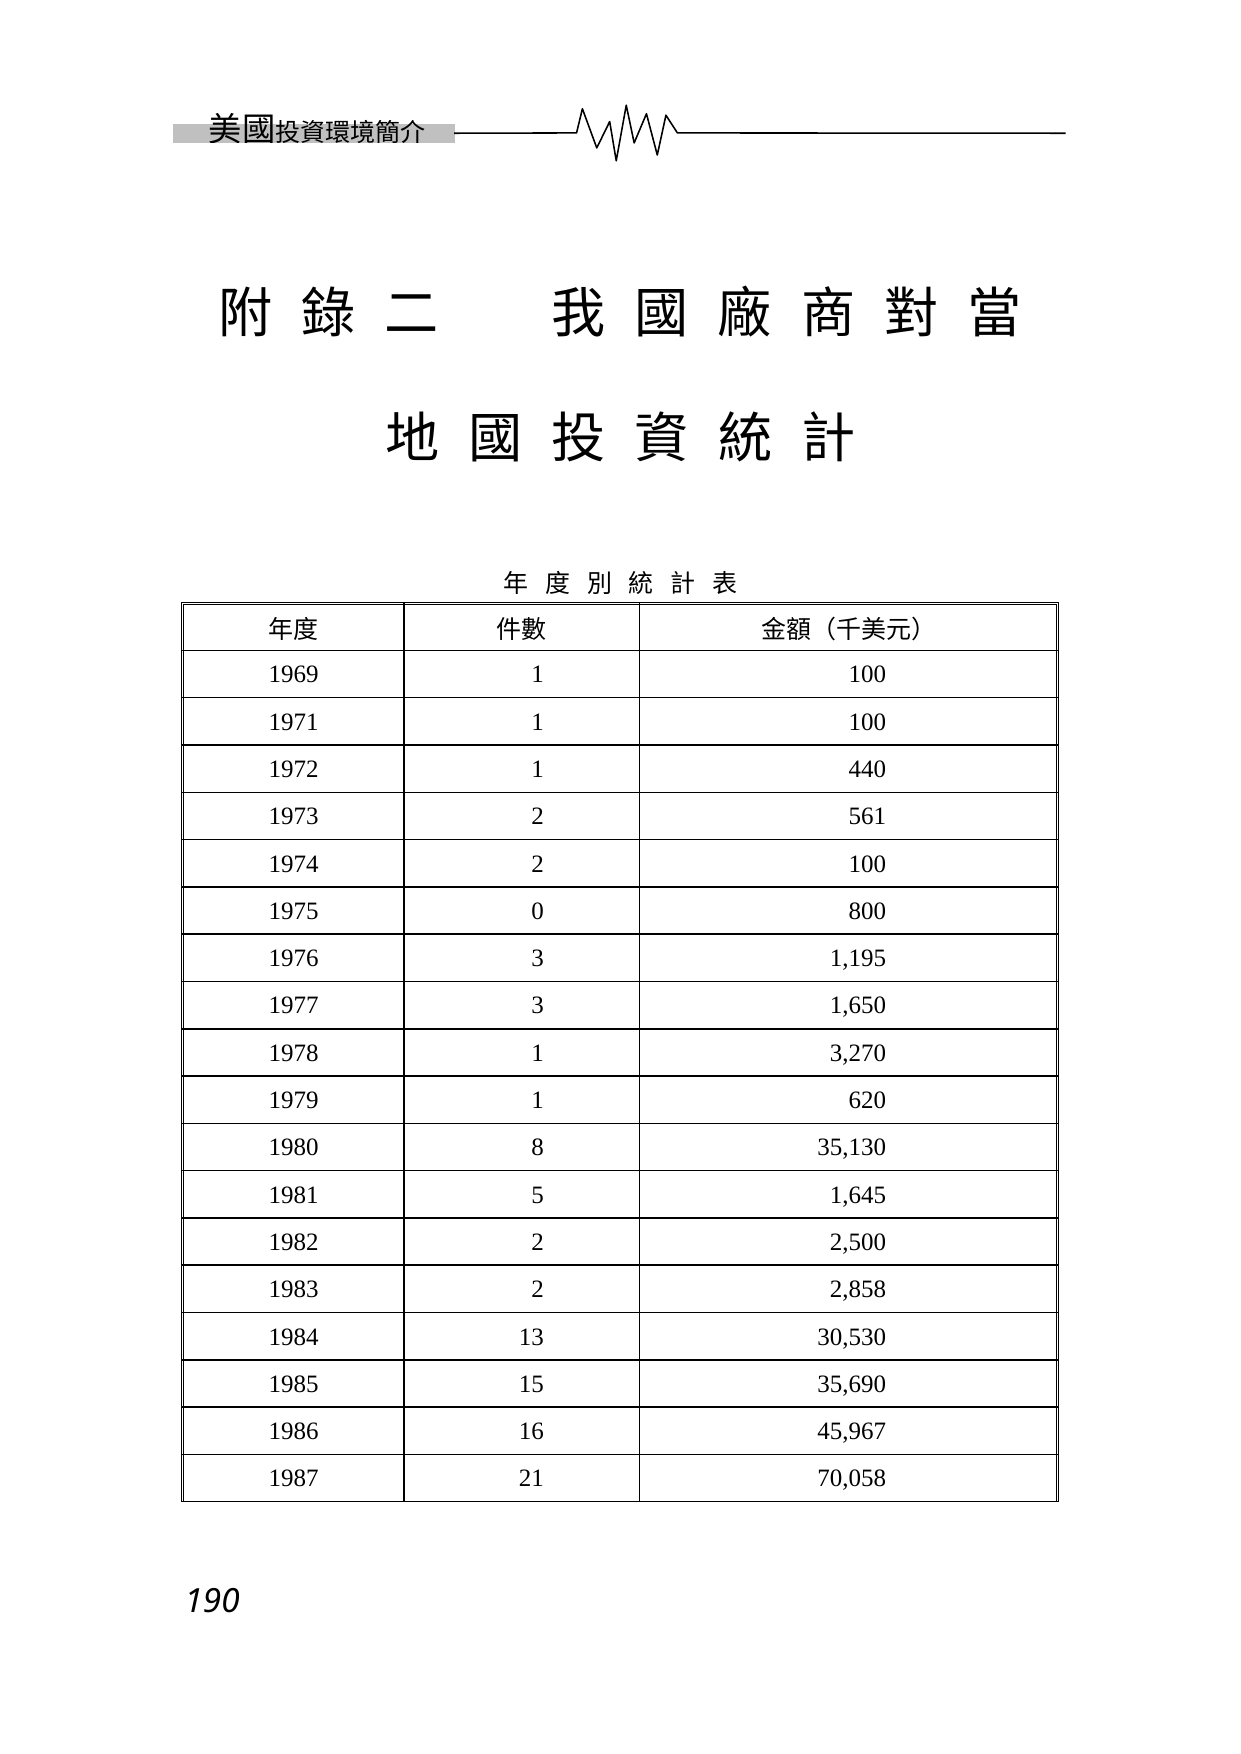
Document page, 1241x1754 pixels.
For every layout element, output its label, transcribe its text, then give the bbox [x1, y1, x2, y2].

table_cell 3,270 [640, 1030, 1056, 1075]
table_cell 1986 [184, 1408, 403, 1453]
table_cell 561 [640, 793, 1056, 839]
table_cell 1 [405, 698, 639, 744]
table_cell 1983 [184, 1266, 403, 1312]
table_cell 5 [405, 1171, 639, 1217]
table_cell 2,858 [640, 1266, 1056, 1312]
table_cell 45,967 [640, 1408, 1056, 1453]
table_cell 16 [405, 1408, 639, 1453]
table_cell 620 [640, 1077, 1056, 1122]
table_cell 1972 [184, 746, 403, 791]
table_cell 1,195 [640, 935, 1056, 981]
table_cell 100 [640, 840, 1056, 886]
table_cell 1979 [184, 1077, 403, 1122]
table_cell 1 [405, 746, 639, 791]
table_cell 100 [640, 698, 1056, 744]
table_cell 1975 [184, 888, 403, 933]
table_cell 1977 [184, 982, 403, 1028]
table_cell 70,058 [640, 1455, 1056, 1501]
text 年度別統計表 [183, 540, 1058, 602]
table_cell 1,650 [640, 982, 1056, 1028]
table_cell 1 [405, 1030, 639, 1075]
table_cell 1984 [184, 1313, 403, 1359]
table_cell 1 [405, 1077, 639, 1122]
table_cell 1976 [184, 935, 403, 981]
table_header 金額（千美元） [640, 605, 1056, 649]
table_cell 13 [405, 1313, 639, 1359]
table_cell 15 [405, 1361, 639, 1406]
table_cell 3 [405, 982, 639, 1028]
table_cell 440 [640, 746, 1056, 791]
table_cell 2 [405, 793, 639, 839]
table_cell 2 [405, 840, 639, 886]
table_cell 2 [405, 1219, 639, 1264]
table_cell 2 [405, 1266, 639, 1312]
table_cell 0 [405, 888, 639, 933]
table_header 年度 [184, 605, 403, 649]
table_cell 35,690 [640, 1361, 1056, 1406]
table_cell 1,645 [640, 1171, 1056, 1217]
table_cell 1969 [184, 651, 403, 697]
table_cell 800 [640, 888, 1056, 933]
table_cell 1982 [184, 1219, 403, 1264]
table_cell 1980 [184, 1124, 403, 1170]
table_cell 2,500 [640, 1219, 1056, 1264]
table_cell 30,530 [640, 1313, 1056, 1359]
table_cell 8 [405, 1124, 639, 1170]
table_cell 1987 [184, 1455, 403, 1501]
table_cell 1985 [184, 1361, 403, 1406]
table_cell 1981 [184, 1171, 403, 1217]
table_cell 1978 [184, 1030, 403, 1075]
table_cell 21 [405, 1455, 639, 1501]
table_cell 1973 [184, 793, 403, 839]
table_header 件數 [405, 605, 639, 649]
text 附錄二 我國廠商對當地國投資統計 [183, 236, 1058, 486]
table_cell 100 [640, 651, 1056, 697]
table_cell 35,130 [640, 1124, 1056, 1170]
table_cell 1974 [184, 840, 403, 886]
table_cell 1971 [184, 698, 403, 744]
table_cell 1 [405, 651, 639, 697]
table_cell 3 [405, 935, 639, 981]
